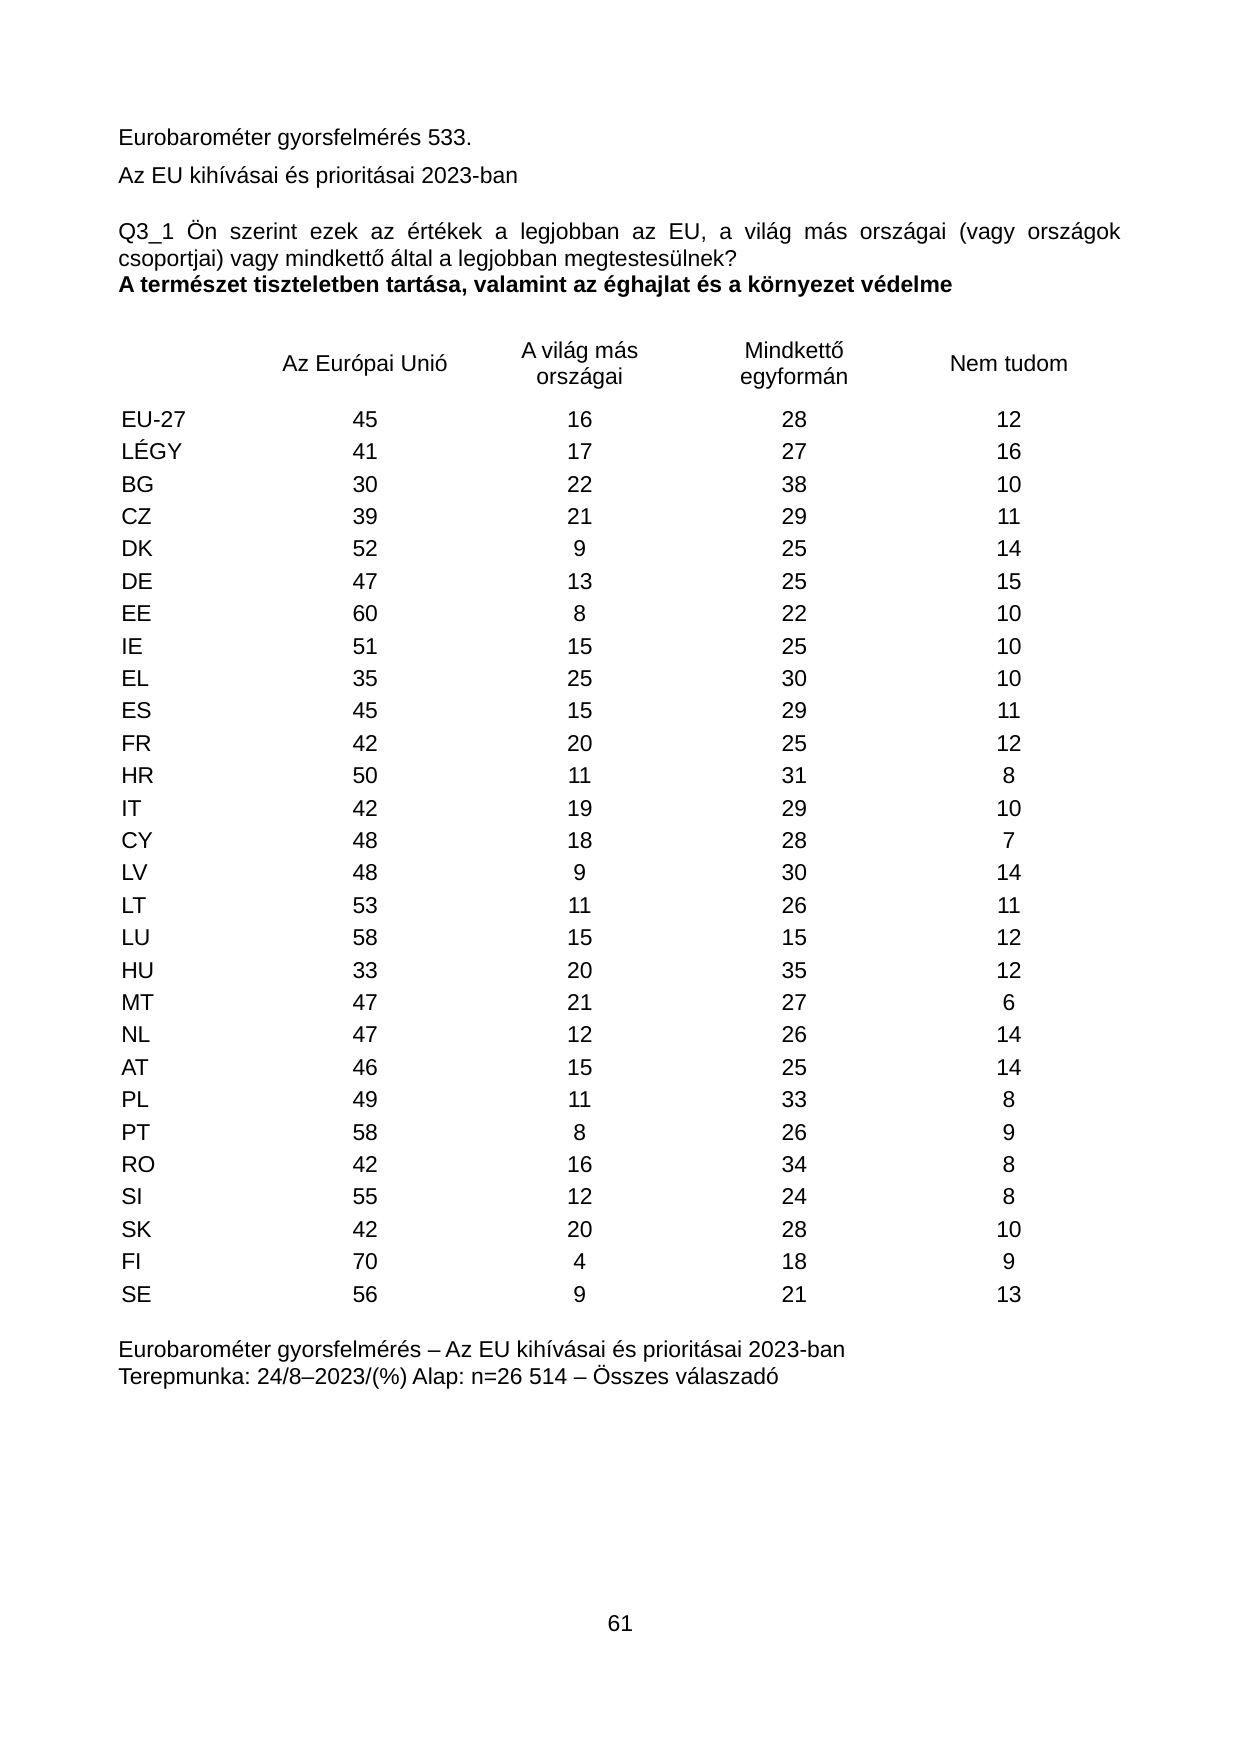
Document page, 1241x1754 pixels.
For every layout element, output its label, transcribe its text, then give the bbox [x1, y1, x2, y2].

table_cell 15 [901, 565, 1116, 597]
table_cell 13 [472, 565, 687, 597]
table_cell DE [118, 565, 258, 597]
table_cell HU [118, 954, 258, 986]
table_cell 35 [687, 954, 901, 986]
table_cell SK [118, 1213, 258, 1245]
table_cell 55 [258, 1180, 472, 1213]
table_cell BG [118, 468, 258, 500]
table_cell 16 [472, 1148, 687, 1180]
table_cell ES [118, 694, 258, 727]
table_cell 27 [687, 435, 901, 468]
table_cell 25 [687, 630, 901, 662]
table_cell 42 [258, 1148, 472, 1180]
table_cell 42 [258, 1213, 472, 1245]
table_cell 14 [901, 533, 1116, 565]
table_cell 20 [472, 954, 687, 986]
table_cell 41 [258, 435, 472, 468]
table_cell 20 [472, 1213, 687, 1245]
table_cell 25 [687, 533, 901, 565]
table_cell 29 [687, 500, 901, 532]
table_cell 18 [687, 1245, 901, 1277]
table_cell 8 [472, 1116, 687, 1148]
table_cell 10 [901, 1213, 1116, 1245]
table_cell 7 [901, 824, 1116, 856]
table_header Az Európai Unió [258, 324, 472, 403]
table_cell 12 [901, 403, 1116, 435]
table_cell LT [118, 889, 258, 921]
table_cell 9 [472, 1278, 687, 1310]
table_cell 58 [258, 921, 472, 953]
table_cell AT [118, 1051, 258, 1083]
table_cell LV [118, 856, 258, 889]
table_cell 11 [901, 500, 1116, 532]
table_cell 34 [687, 1148, 901, 1180]
text Eurobarométer gyorsfelmérés – Az EU kihívásai és prioritásai 2023-ban [118, 1336, 1122, 1363]
table_cell FR [118, 727, 258, 759]
table_cell 38 [687, 468, 901, 500]
table_cell 22 [687, 597, 901, 629]
table_cell 10 [901, 468, 1116, 500]
table_cell 31 [687, 759, 901, 792]
table_cell 15 [472, 694, 687, 727]
table_cell 45 [258, 403, 472, 435]
table_cell LU [118, 921, 258, 953]
table_header Mindkettő egyformán [687, 324, 901, 403]
table_cell 46 [258, 1051, 472, 1083]
table_cell 18 [472, 824, 687, 856]
table_cell 9 [472, 856, 687, 889]
table_cell 50 [258, 759, 472, 792]
table_cell 12 [472, 1018, 687, 1051]
table_cell NL [118, 1018, 258, 1051]
table_cell 30 [687, 856, 901, 889]
table_cell 12 [901, 921, 1116, 953]
table_cell LÉGY [118, 435, 258, 468]
table_cell 8 [472, 597, 687, 629]
table_cell 25 [687, 565, 901, 597]
table_cell 42 [258, 727, 472, 759]
table_cell 10 [901, 630, 1116, 662]
table_cell 13 [901, 1278, 1116, 1310]
table_cell 42 [258, 792, 472, 824]
table_cell 70 [258, 1245, 472, 1277]
table_cell CY [118, 824, 258, 856]
table_cell 10 [901, 662, 1116, 694]
table_cell EE [118, 597, 258, 629]
text A természet tiszteletben tartása, valamint az éghajlat és a környezet védelme [118, 271, 1122, 297]
table_cell 28 [687, 403, 901, 435]
table_cell PL [118, 1083, 258, 1116]
table_cell 14 [901, 1018, 1116, 1051]
text Terepmunka: 24/8–2023/(%) Alap: n=26 514 – Összes válaszadó [118, 1363, 1122, 1389]
table_cell 4 [472, 1245, 687, 1277]
table_cell 48 [258, 824, 472, 856]
table_cell 33 [258, 954, 472, 986]
table_cell 12 [901, 954, 1116, 986]
table_cell 29 [687, 694, 901, 727]
table_cell 15 [472, 921, 687, 953]
table_cell EU-27 [118, 403, 258, 435]
table_cell 25 [472, 662, 687, 694]
table_cell 14 [901, 1051, 1116, 1083]
table_cell CZ [118, 500, 258, 532]
table_cell 52 [258, 533, 472, 565]
table_cell 58 [258, 1116, 472, 1148]
table_cell 21 [472, 986, 687, 1018]
table_cell 8 [901, 1083, 1116, 1116]
table_cell HR [118, 759, 258, 792]
table_cell EL [118, 662, 258, 694]
text Q3_1 Ön szerint ezek az értékek a legjobban az EU, a világ más országai (vagy országok csoportjai) vagy mindkettő által a legjobban megtestesülnek? [118, 218, 1122, 271]
table_cell 16 [472, 403, 687, 435]
table_cell 15 [472, 1051, 687, 1083]
table_cell FI [118, 1245, 258, 1277]
table_cell 22 [472, 468, 687, 500]
table_cell 26 [687, 1116, 901, 1148]
table_cell 14 [901, 856, 1116, 889]
table_cell 8 [901, 1148, 1116, 1180]
table_cell 10 [901, 597, 1116, 629]
table_cell 47 [258, 1018, 472, 1051]
table_cell 9 [901, 1245, 1116, 1277]
table_cell 8 [901, 1180, 1116, 1213]
table_cell MT [118, 986, 258, 1018]
table_cell 21 [687, 1278, 901, 1310]
table_cell 19 [472, 792, 687, 824]
table_cell 25 [687, 1051, 901, 1083]
table_cell IE [118, 630, 258, 662]
table_cell 11 [901, 889, 1116, 921]
table_cell 25 [687, 727, 901, 759]
table_cell 21 [472, 500, 687, 532]
table_cell 28 [687, 1213, 901, 1245]
table_cell 11 [472, 759, 687, 792]
table_cell 9 [901, 1116, 1116, 1148]
table_cell 45 [258, 694, 472, 727]
table_cell RO [118, 1148, 258, 1180]
table_cell 29 [687, 792, 901, 824]
table_cell SE [118, 1278, 258, 1310]
table_cell 48 [258, 856, 472, 889]
table_cell 30 [687, 662, 901, 694]
table_cell 26 [687, 889, 901, 921]
table_cell 11 [472, 1083, 687, 1116]
table_cell PT [118, 1116, 258, 1148]
table_cell 33 [687, 1083, 901, 1116]
table_cell 15 [472, 630, 687, 662]
table_cell IT [118, 792, 258, 824]
table_cell 11 [901, 694, 1116, 727]
table_header A világ más országai [472, 324, 687, 403]
table_cell DK [118, 533, 258, 565]
table_cell 39 [258, 500, 472, 532]
table_cell 47 [258, 986, 472, 1018]
table_cell 24 [687, 1180, 901, 1213]
table_cell 26 [687, 1018, 901, 1051]
table_cell 49 [258, 1083, 472, 1116]
table_cell 56 [258, 1278, 472, 1310]
table_cell 20 [472, 727, 687, 759]
table_cell 11 [472, 889, 687, 921]
table_cell 16 [901, 435, 1116, 468]
table_cell 6 [901, 986, 1116, 1018]
table_cell 30 [258, 468, 472, 500]
table_cell 35 [258, 662, 472, 694]
table_cell 53 [258, 889, 472, 921]
table_cell 10 [901, 792, 1116, 824]
table_cell 28 [687, 824, 901, 856]
table_cell 47 [258, 565, 472, 597]
table_cell 8 [901, 759, 1116, 792]
table_header [118, 324, 258, 403]
table_cell 51 [258, 630, 472, 662]
table_cell 15 [687, 921, 901, 953]
table_cell 60 [258, 597, 472, 629]
table_cell 17 [472, 435, 687, 468]
table_cell 12 [901, 727, 1116, 759]
table_cell 27 [687, 986, 901, 1018]
table_cell 12 [472, 1180, 687, 1213]
table_cell SI [118, 1180, 258, 1213]
table_cell 9 [472, 533, 687, 565]
table_header Nem tudom [901, 324, 1116, 403]
